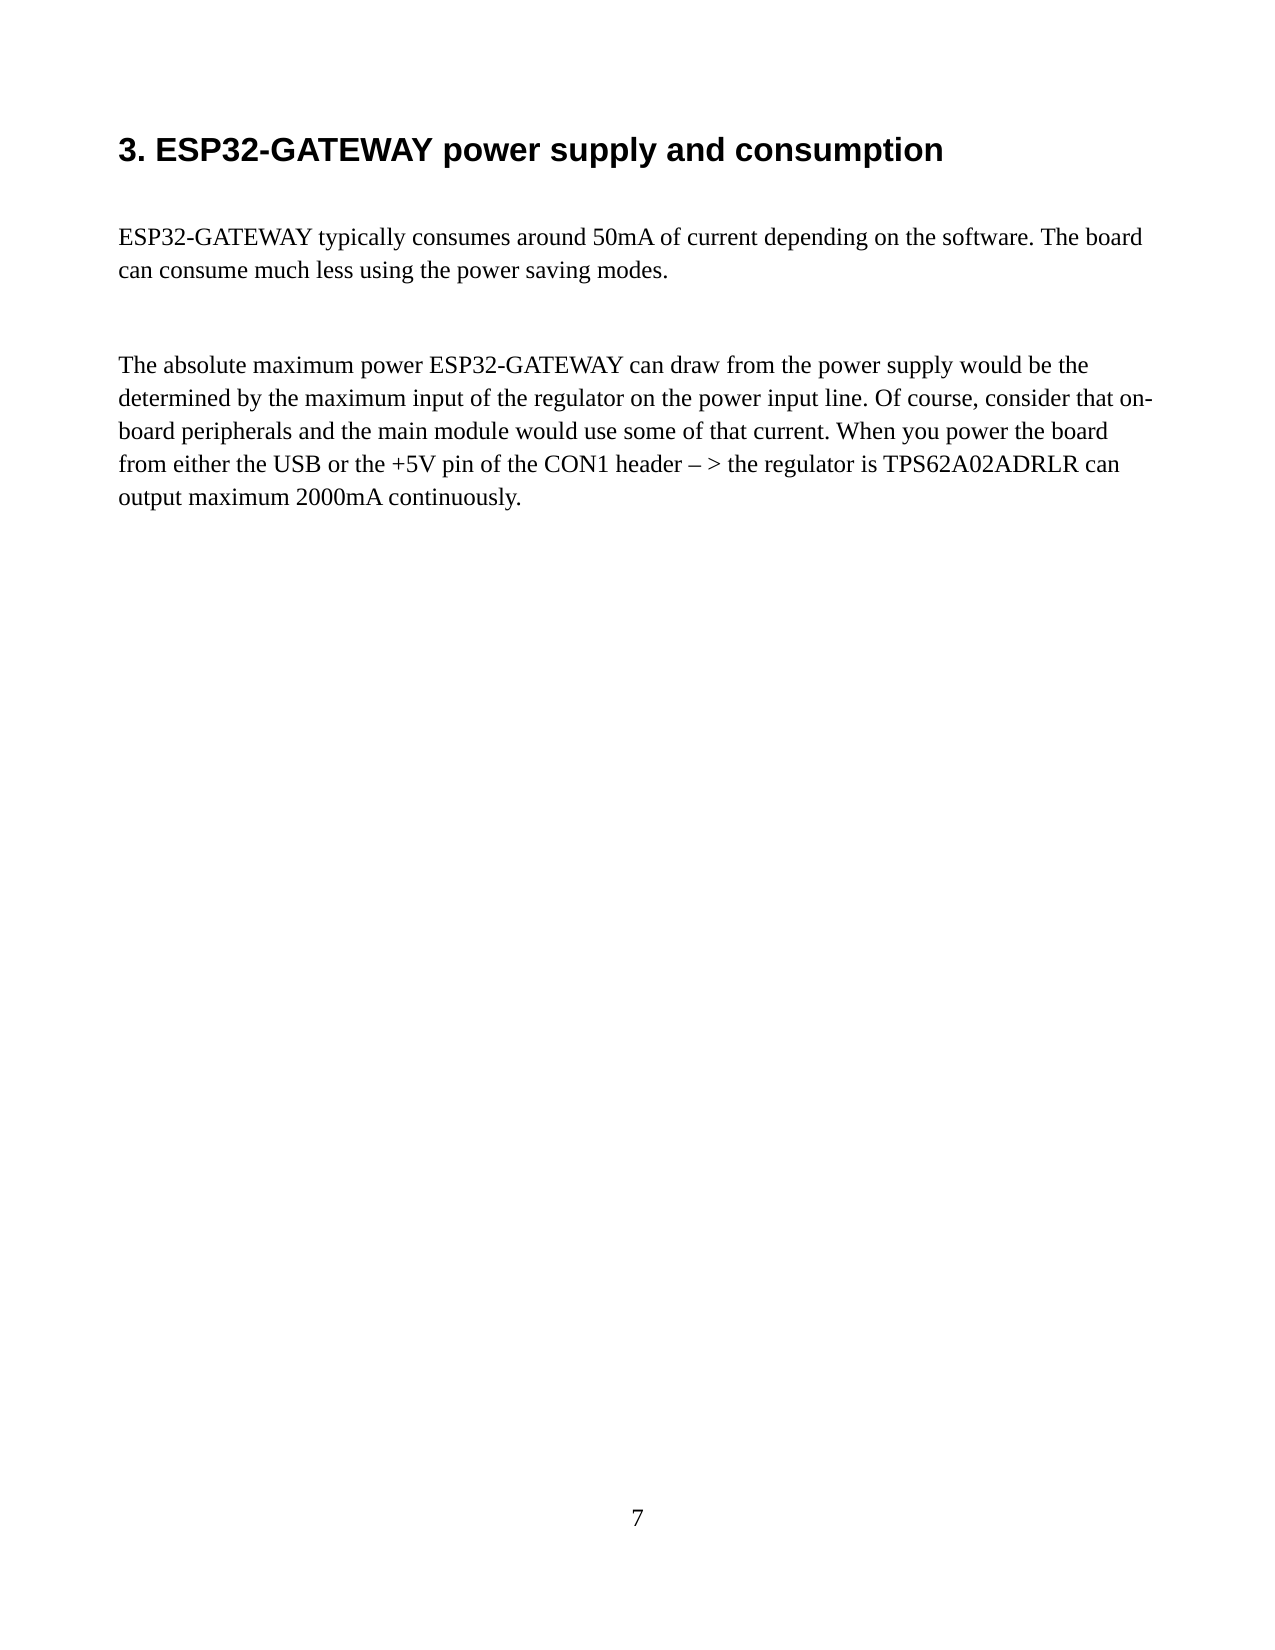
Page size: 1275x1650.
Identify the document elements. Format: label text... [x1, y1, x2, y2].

text The absolute maximum power ESP32-GATEWAY can draw from the power supply would be the determined by the maximum input of the regulator on the power input line. Of course, consider that on-board peripherals and the main module would use some of that current. When you power the board from either the USB or the +5V pin of the CON1 header – > the regulator is TPS62A02ADRLR can output maximum 2000mA continuously. [118, 350, 1157, 511]
text ESP32-GATEWAY typically consumes around 50mA of current depending on the software. The board can consume much less using the power saving modes. [118, 222, 1157, 284]
subtitle 3. ESP32-GATEWAY power supply and consumption [118, 130, 1157, 168]
